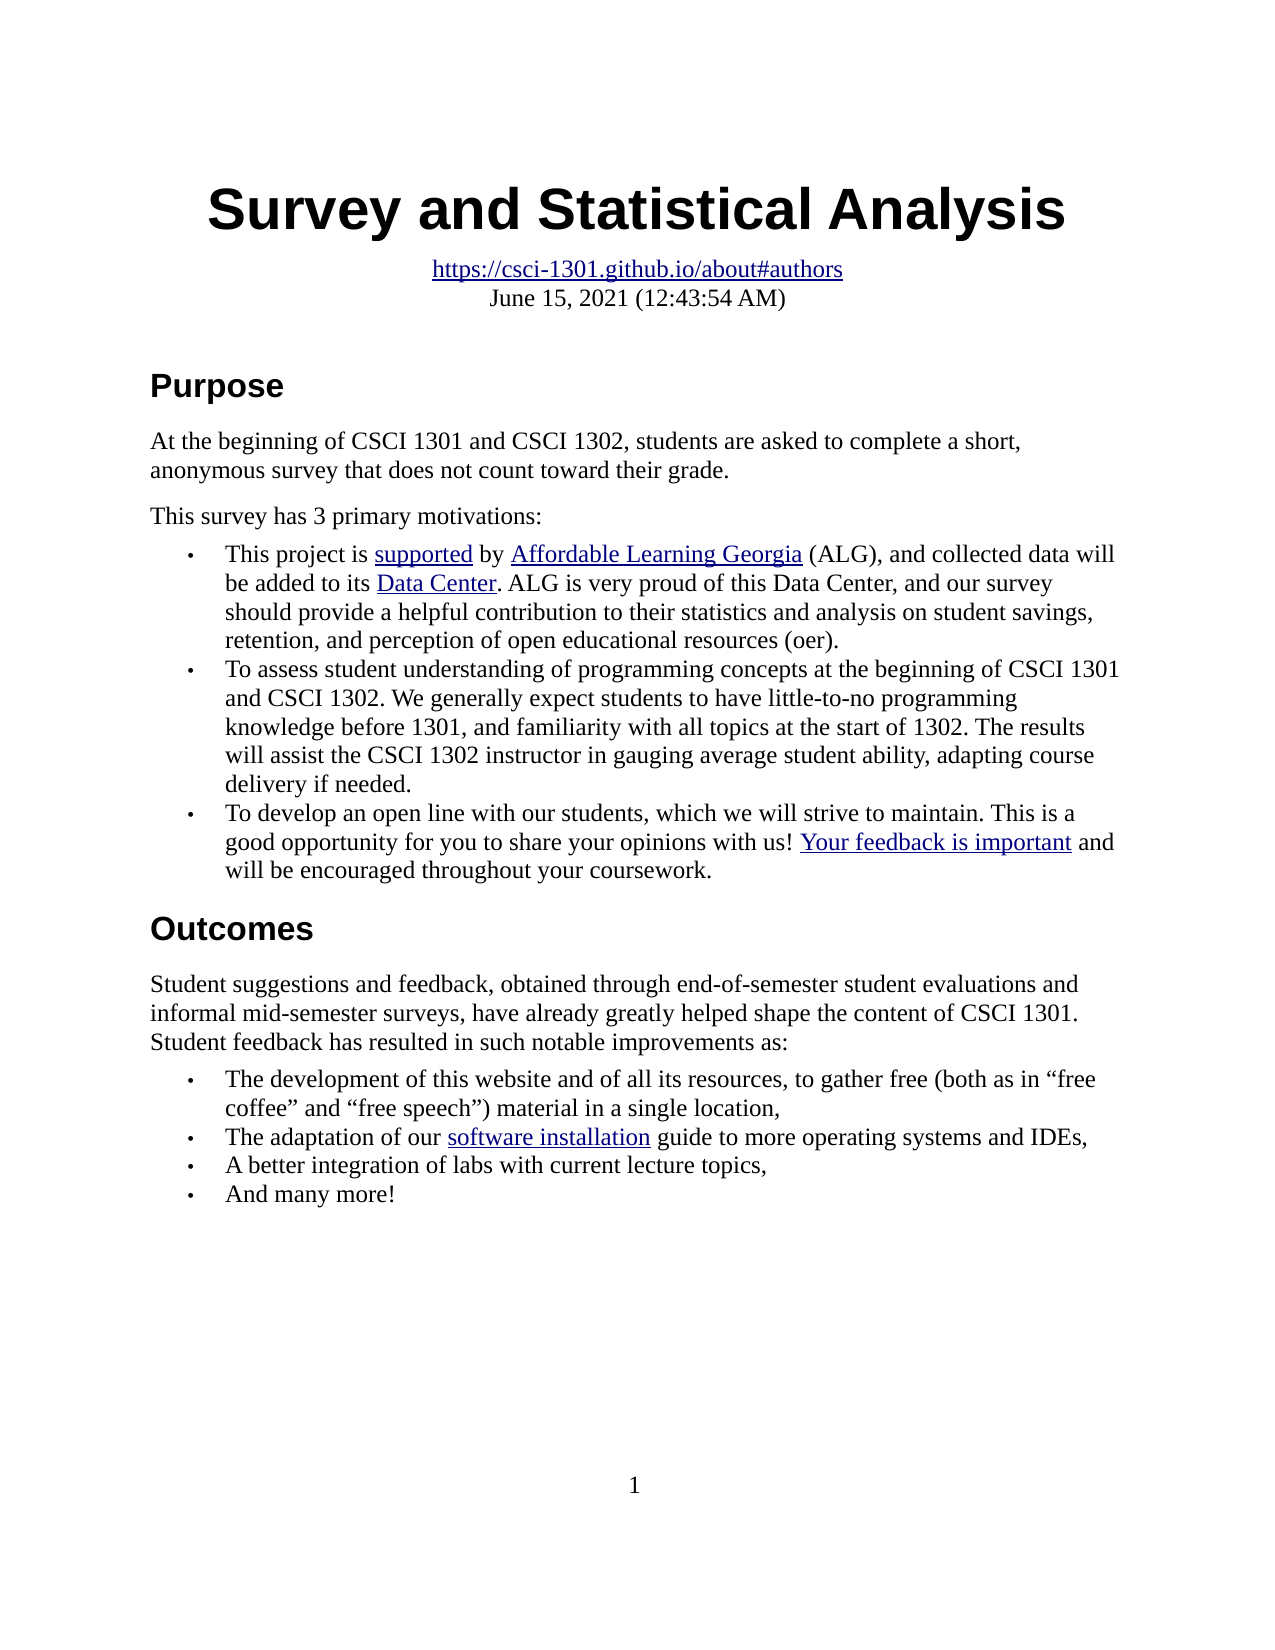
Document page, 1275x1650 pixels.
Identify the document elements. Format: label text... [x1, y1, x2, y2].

list To develop an open line with our students, which we will strive to maintain. This is a good opportunity for you to share your opinions with us! Your feedback is important and will be encouraged throughout your coursework. [187, 798, 1125, 884]
text This survey has 3 primary motivations: [150, 501, 1125, 530]
text At the beginning of CSCI 1301 and CSCI 1302, students are asked to complete a short, anonymous survey that does not count toward their grade. [150, 426, 1125, 483]
list The adaptation of our software installation guide to more operating systems and IDEs, [187, 1122, 1125, 1151]
subtitle Purpose [150, 366, 1125, 404]
list This project is supported by Affordable Learning Georgia (ALG), and collected data will be added to its Data Center. ALG is very proud of this Data Center, and our survey should provide a helpful contribution to their statistics and analysis on student savings, retention, and perception of open educational resources (oer). [187, 539, 1125, 654]
list A better integration of labs with current lecture topics, [187, 1151, 1125, 1179]
text June 15, 2021 (12:43:54 AM) [150, 283, 1125, 312]
list And many more! [187, 1179, 1125, 1208]
list To assess student understanding of programming concepts at the beginning of CSCI 1301 and CSCI 1302. We generally expect students to have little-to-no programming knowledge before 1301, and familiarity with all topics at the start of 1302. The results will assist the CSCI 1302 instructor in gauging average student ability, adapting course delivery if needed. [187, 654, 1125, 798]
list The development of this website and of all its resources, to gather free (both as in “free coffee” and “free speech”) material in a single location, [187, 1064, 1125, 1122]
text Student suggestions and feedback, obtained through end-of-semester student evaluations and informal mid-semester surveys, have already greatly helped shape the content of CSCI 1301. Student feedback has resulted in such notable improvements as: [150, 969, 1125, 1055]
title Survey and Statistical Analysis [150, 175, 1125, 242]
text https://csci-1301.github.io/about#authors [150, 254, 1125, 283]
subtitle Outcomes [150, 909, 1125, 948]
